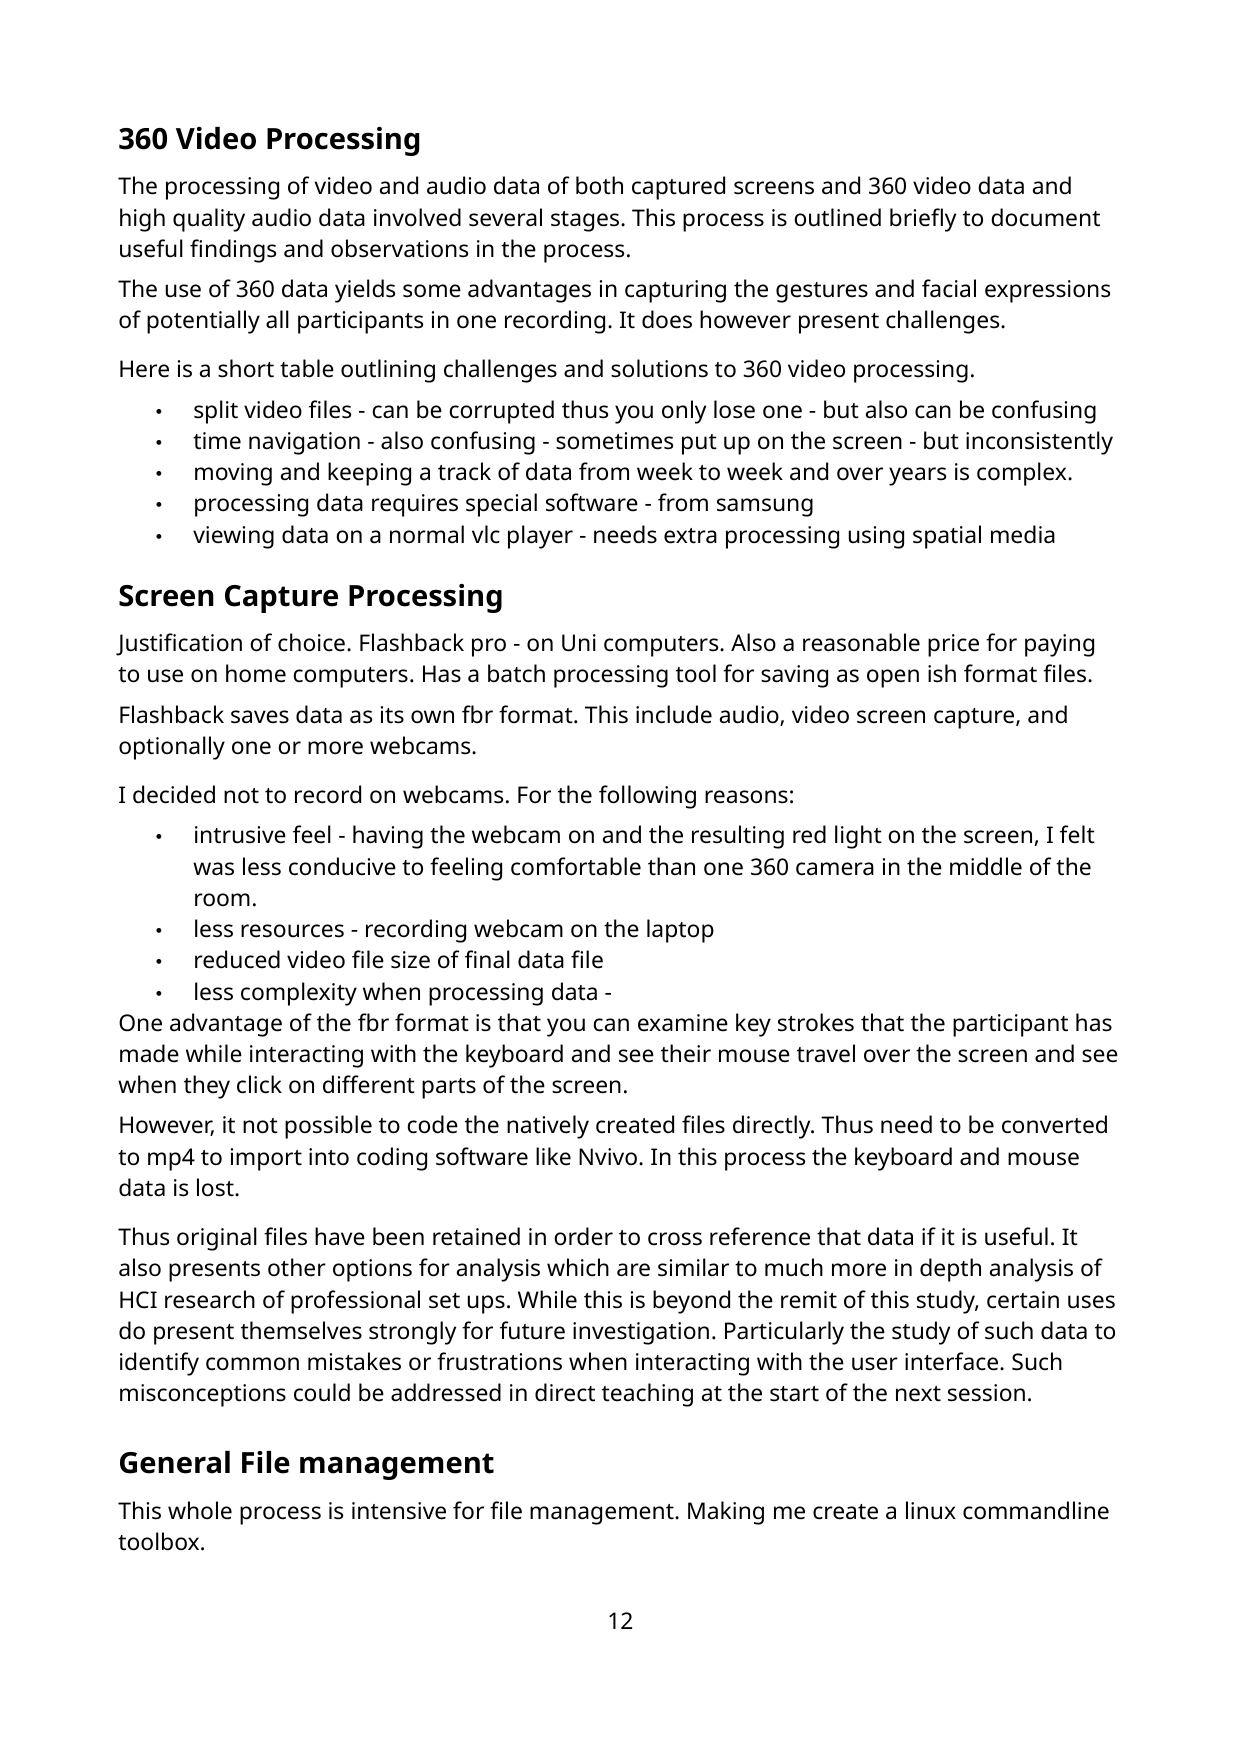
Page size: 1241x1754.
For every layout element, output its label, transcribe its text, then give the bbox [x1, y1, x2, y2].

text One advantage of the fbr format is that you can examine key strokes that the participant has made while interacting with the keyboard and see their mouse travel over the screen and see when they click on different parts of the screen. [118, 1007, 1122, 1100]
list viewing data on a normal vlc player - needs extra processing using spatial media [156, 519, 1122, 550]
list processing data requires special software - from samsung [156, 487, 1122, 519]
list split video files - can be corrupted thus you only lose one - but also can be confusing [156, 394, 1122, 425]
list reduced video file size of final data file [156, 944, 1122, 975]
list less complexity when processing data - [156, 975, 1122, 1007]
text The processing of video and audio data of both captured screens and 360 video data and high quality audio data involved several stages. This process is outlined briefly to document useful findings and observations in the process. [118, 170, 1122, 264]
text However, it not possible to code the natively created files directly. Thus need to be converted to mp4 to import into coding software like Nvivo. In this process the keyboard and mouse data is lost. [118, 1109, 1122, 1203]
list moving and keeping a track of data from week to week and over years is complex. [156, 456, 1122, 487]
text Justification of choice. Flashback pro - on Uni computers. Also a reasonable price for paying to use on home computers. Has a batch processing tool for saving as open ish format files. [118, 627, 1122, 689]
text Thus original files have been retained in order to cross reference that data if it is useful. It also presents other options for analysis which are similar to much more in depth analysis of HCI research of professional set ups. While this is beyond the remit of this study, certain uses do present themselves strongly for future investigation. Particularly the study of such data to identify common mistakes or frustrations when interacting with the user interface. Such misconceptions could be addressed in direct teaching at the start of the next session. [118, 1221, 1122, 1408]
subtitle Screen Capture Processing [118, 575, 1122, 614]
list intrusive feel - having the webcam on and the resulting red light on the screen, I felt was less conducive to feeling comfortable than one 360 camera in the middle of the room. [156, 819, 1122, 913]
text Here is a short table outlining challenges and solutions to 360 video processing. [118, 353, 1122, 385]
list less resources - recording webcam on the laptop [156, 913, 1122, 944]
text I decided not to record on webcams. For the following reasons: [118, 779, 1122, 810]
subtitle General File management [118, 1442, 1122, 1482]
text Flashback saves data as its own fbr format. This include audio, video screen capture, and optionally one or more webcams. [118, 698, 1122, 761]
text The use of 360 data yields some advantages in capturing the gestures and facial expressions of potentially all participants in one recording. It does however present challenges. [118, 273, 1122, 336]
text This whole process is intensive for file management. Making me create a linux commandline toolbox. [118, 1495, 1122, 1557]
list time navigation - also confusing - sometimes put up on the screen - but inconsistently [156, 425, 1122, 456]
subtitle 360 Video Processing [118, 118, 1122, 158]
